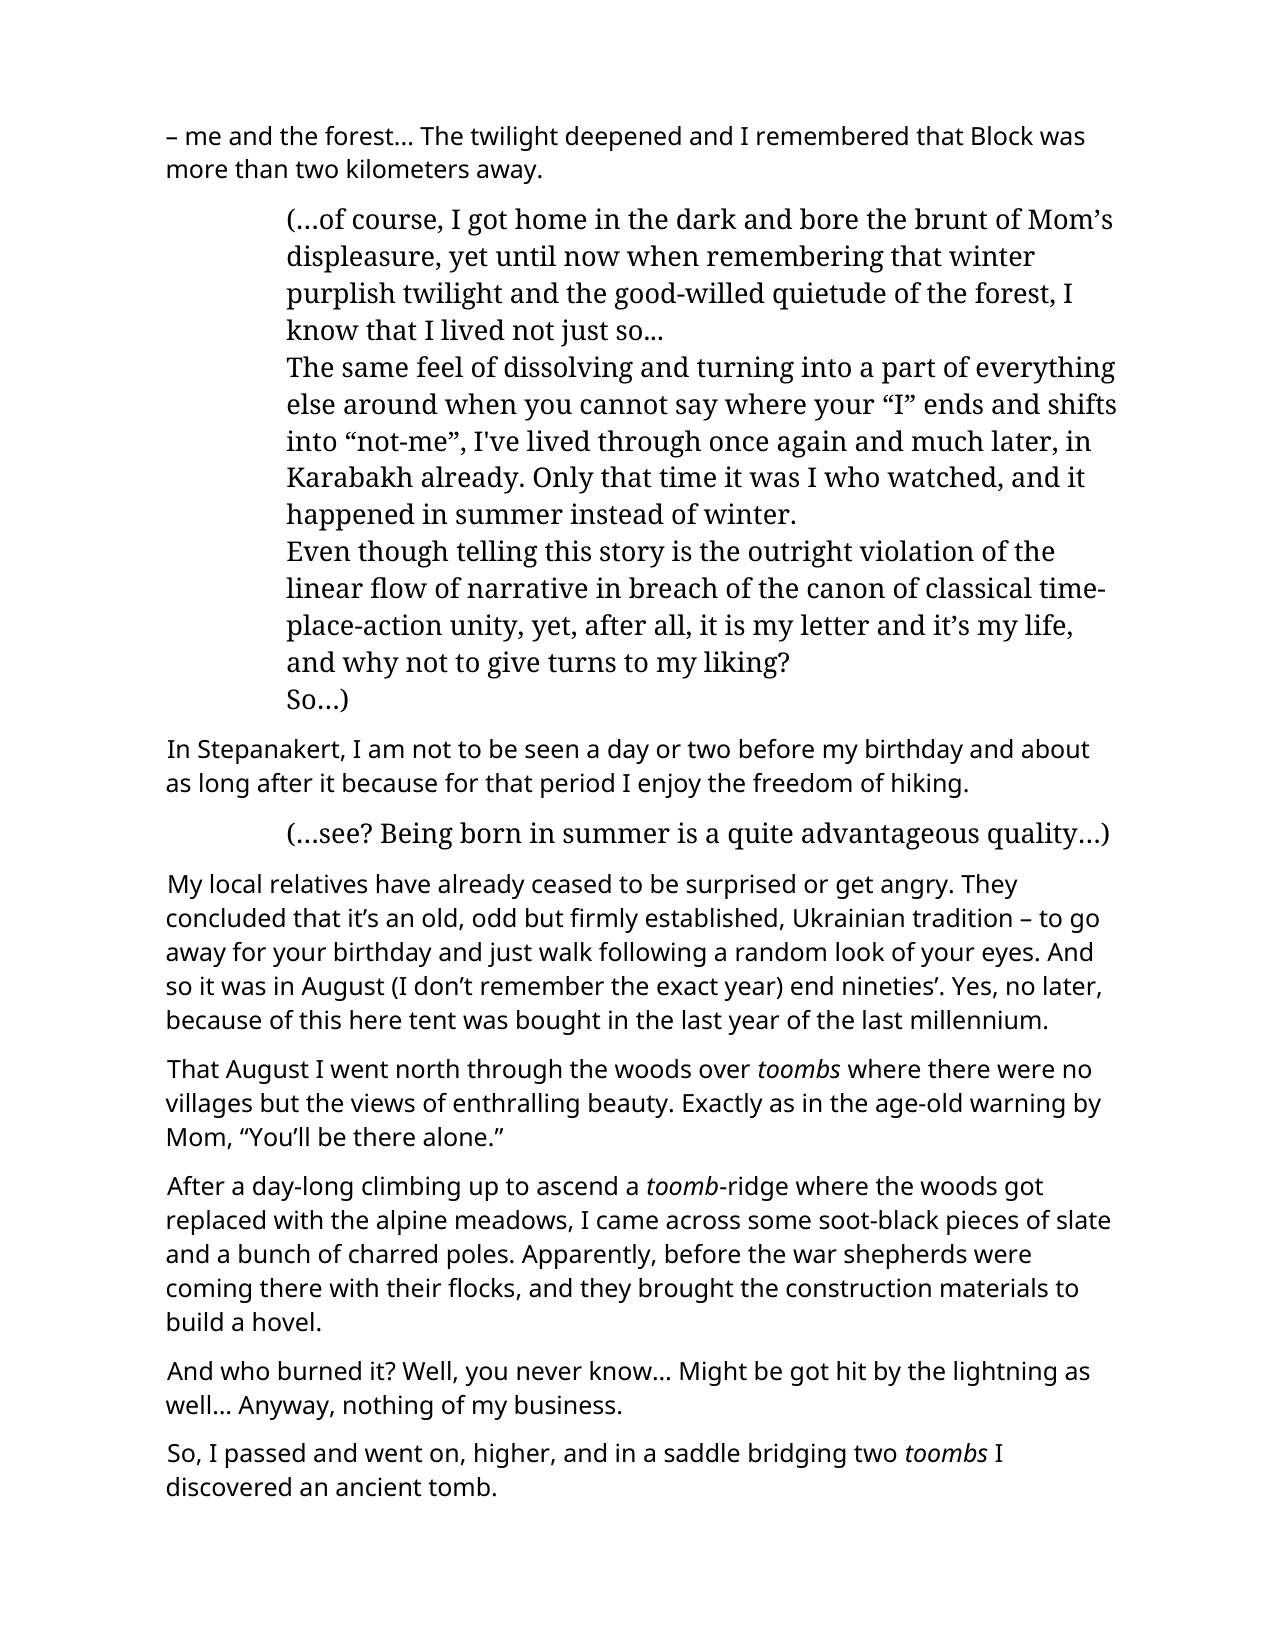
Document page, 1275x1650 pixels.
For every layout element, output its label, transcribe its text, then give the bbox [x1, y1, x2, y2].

text My local relatives have already ceased to be surprised or get angry. They concluded that it’s an old, odd but firmly established, Ukrainian tradition – to go away for your birthday and just walk following a random look of your eyes. And so it was in August (I don’t remember the exact year) end nineties’. Yes, no later, because of this here tent was bought in the last year of the last millennium. [165, 867, 1118, 1037]
text And who burned it? Well, you never know… Might be got hit by the lightning as well… Anyway, nothing of my business. [165, 1353, 1118, 1421]
text After a day-long climbing up to ascend a toomb-ridge where the woods got replaced with the alpine meadows, I came across some soot-black pieces of slate and a bunch of charred poles. Apparently, before the war shepherds were coming there with their flocks, and they brought the construction materials to build a hovel. [165, 1168, 1118, 1339]
text So, I passed and went on, higher, and in a saddle bridging two toombs I discovered an ancient tomb. [165, 1436, 1118, 1504]
list Even though telling this story is the outright violation of the linear flow of narrative in breach of the canon of classical time-place-action unity, yet, after all, it is my letter and it’s my life, and why not to give turns to my liking? [286, 533, 1118, 680]
list The same feel of dissolving and turning into a part of everything else around when you cannot say where your “I” ends and shifts into “not-me”, I've lived through once again and much later, in Karabakh already. Only that time it was I who watched, and it happened in summer instead of winter. [286, 348, 1118, 533]
text – me and the forest... The twilight deepened and I remembered that Block was more than two kilometers away. [165, 118, 1118, 186]
list (…see? Being born in summer is a quite advantageous quality…) [286, 815, 1118, 852]
text In Stepanakert, I am not to be seen a day or two before my birthday and about as long after it because for that period I enjoy the freedom of hiking. [165, 732, 1118, 800]
list (…of course, I got home in the dark and bore the brunt of Mom’s displeasure, yet until now when remembering that winter purplish twilight and the good-willed quietude of the forest, I know that I lived not just so... [286, 201, 1118, 348]
text That August I went north through the woods over toombs where there were no villages but the views of enthralling beauty. Exactly as in the age-old warning by Mom, “You’ll be there alone.” [165, 1052, 1118, 1154]
list So…) [286, 680, 1118, 717]
